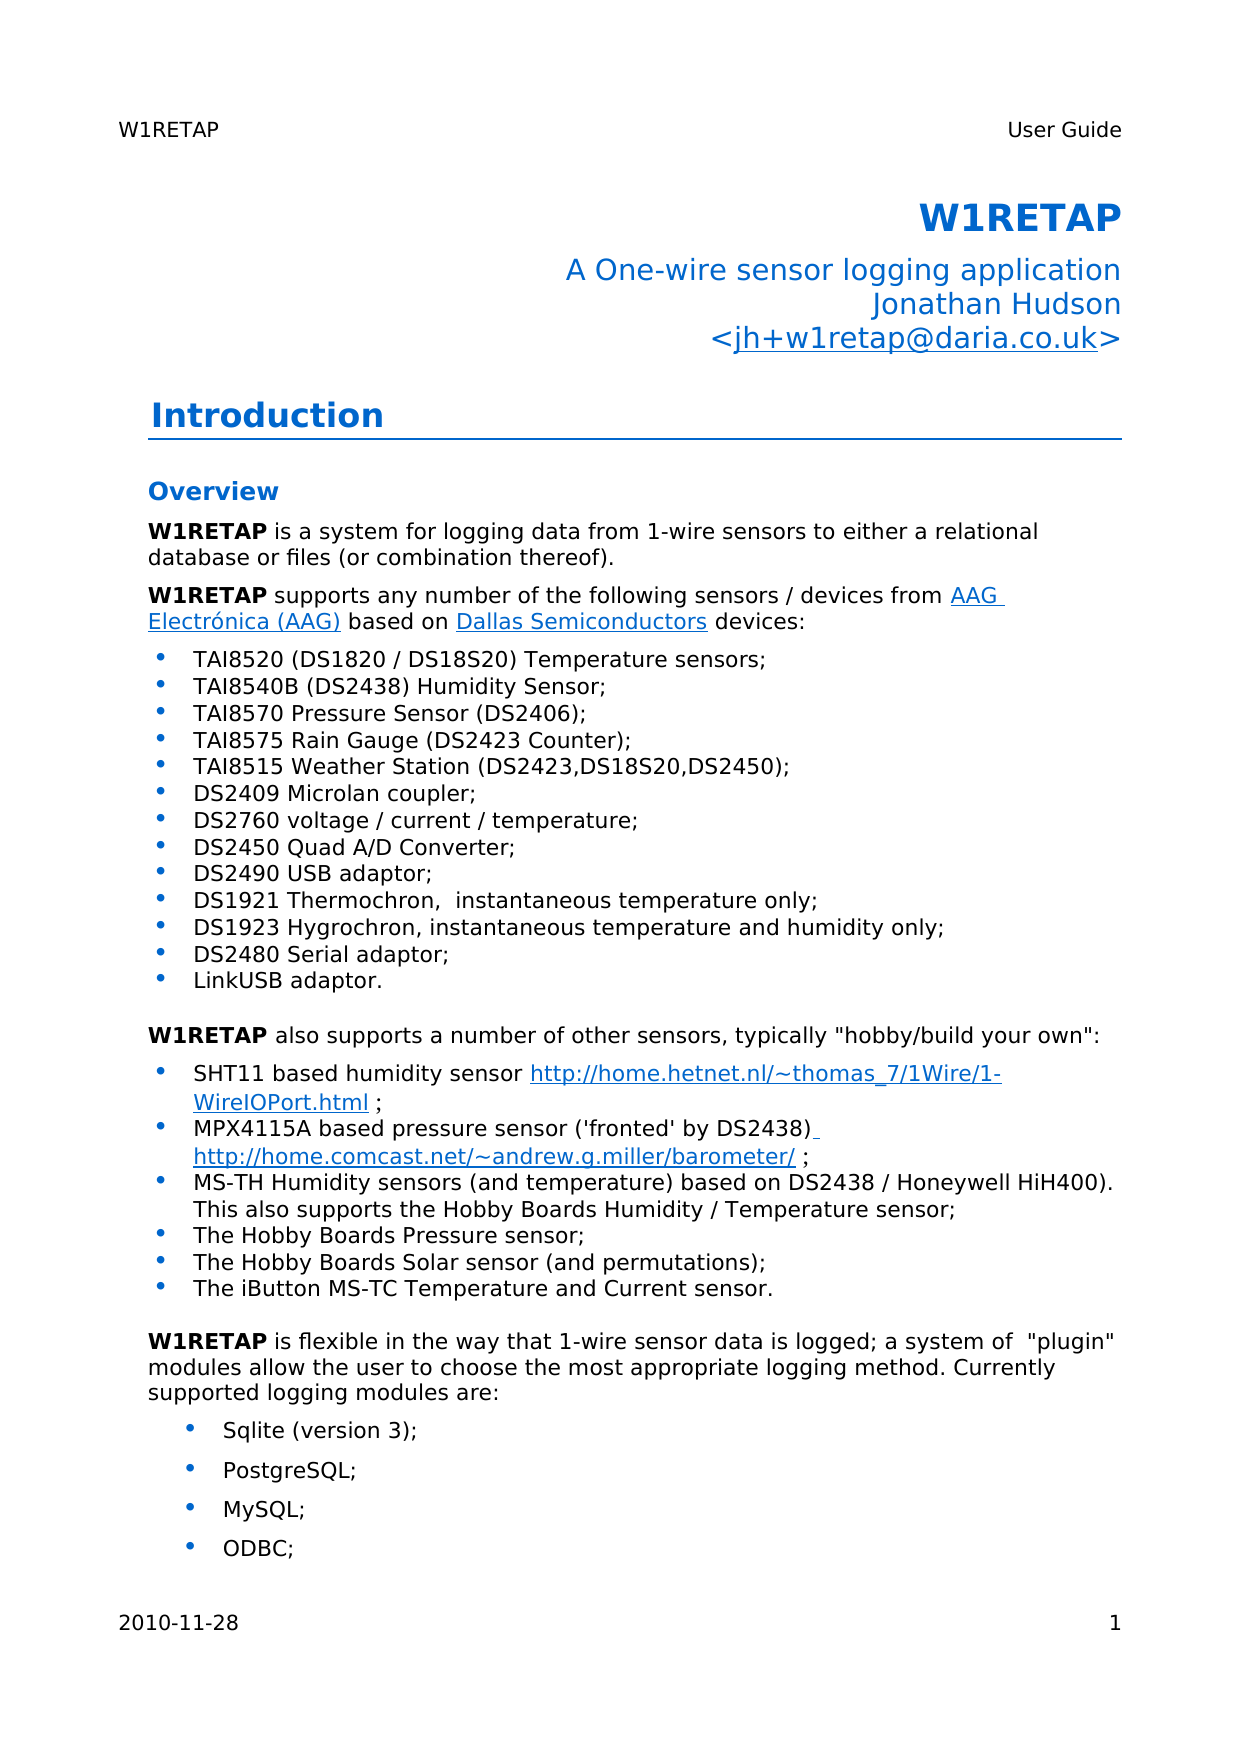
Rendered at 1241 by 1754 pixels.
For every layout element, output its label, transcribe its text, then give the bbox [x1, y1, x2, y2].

list MS-TH Humidity sensors (and temperature) based on DS2438 / Honeywell HiH400). This also supports the Hobby Boards Humidity / Temperature sensor; [156, 1170, 1122, 1223]
list TAI8515 Weather Station (DS2423,DS18S20,DS2450); [156, 754, 1122, 781]
list SHT11 based humidity sensor http://home.hetnet.nl/~thomas_7/1Wire/1-WireIOPort.html ; [156, 1061, 1122, 1116]
list DS2760 voltage / current / temperature; [156, 808, 1122, 834]
list TAI8520 (DS1820 / DS18S20) Temperature sensors; [156, 647, 1122, 674]
list ODBC; [185, 1536, 1122, 1563]
subtitle Introduction [148, 393, 1122, 438]
list PostgreSQL; [185, 1458, 1122, 1484]
list MPX4115A based pressure sensor ('fronted' by DS2438) http://home.comcast.net/~andrew.g.miller/barometer/ ; [156, 1116, 1122, 1170]
text W1RETAP is flexible in the way that 1-wire sensor data is logged; a system of "plugin" modules allow the user to choose the most appropriate logging method. Currently supported logging modules are: [148, 1329, 1122, 1406]
list TAI8570 Pressure Sensor (DS2406); [156, 701, 1122, 727]
subtitle Overview [148, 477, 1122, 507]
list MySQL; [185, 1497, 1122, 1524]
list The Hobby Boards Pressure sensor; [156, 1223, 1122, 1249]
subtitle A One-wire sensor logging application Jonathan Hudson <jh+w1retap@daria.co.uk> [118, 253, 1122, 356]
list TAI8575 Rain Gauge (DS2423 Counter); [156, 727, 1122, 754]
text W1RETAP also supports a number of other sensors, typically "hobby/build your own": [148, 1023, 1122, 1049]
list The Hobby Boards Solar sensor (and permutations); [156, 1249, 1122, 1276]
text W1RETAP supports any number of the following sensors / devices from AAG Electrónica (AAG) based on Dallas Semiconductors devices: [148, 583, 1122, 635]
text W1RETAP is a system for logging data from 1-wire sensors to either a relational database or files (or combination thereof). [148, 519, 1122, 571]
list DS2480 Serial adaptor; [156, 942, 1122, 968]
list Sqlite (version 3); [185, 1418, 1122, 1445]
list DS2490 USB adaptor; [156, 861, 1122, 888]
list The iButton MS-TC Temperature and Current sensor. [156, 1276, 1122, 1303]
list DS2409 Microlan coupler; [156, 781, 1122, 808]
list LinkUSB adaptor. [156, 968, 1122, 995]
list DS1923 Hygrochron, instantaneous temperature and humidity only; [156, 915, 1122, 942]
list DS1921 Thermochron, instantaneous temperature only; [156, 888, 1122, 915]
list DS2450 Quad A/D Converter; [156, 834, 1122, 861]
title W1RETAP [118, 197, 1122, 240]
list TAI8540B (DS2438) Humidity Sensor; [156, 674, 1122, 701]
